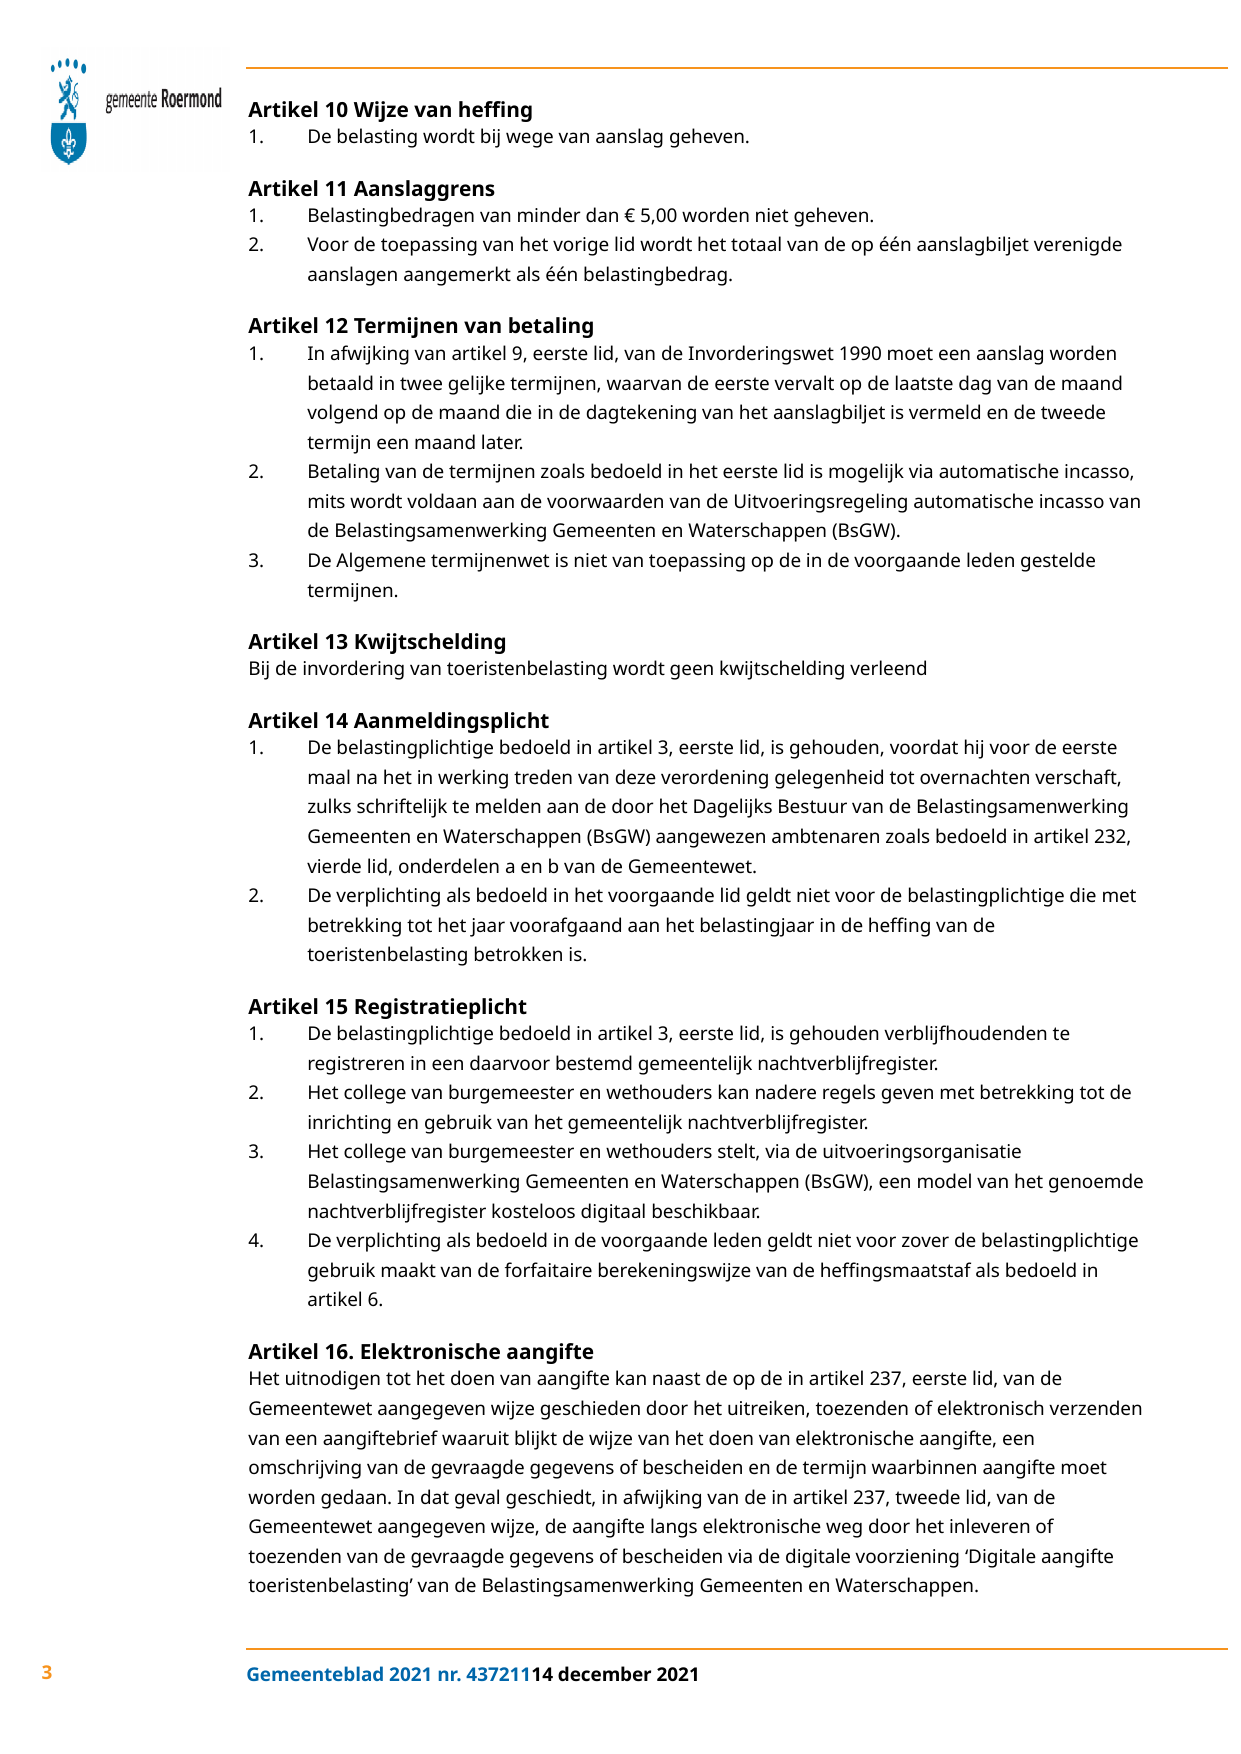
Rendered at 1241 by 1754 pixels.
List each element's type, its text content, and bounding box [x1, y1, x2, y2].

list De verplichting als bedoeld in het voorgaande lid geldt niet voor de belastingplichtige die met betrekking tot het jaar voorafgaand aan het belastingjaar in de heffing van de toeristenbelasting betrokken is. [248, 882, 1152, 967]
list De belastingplichtige bedoeld in artikel 3, eerste lid, is gehouden verblijfhoudenden te registreren in een daarvoor bestemd gemeentelijk nachtverblijfregister. [248, 1020, 1152, 1076]
text Artikel 15 Registratieplicht [248, 992, 1152, 1020]
list Voor de toepassing van het vorige lid wordt het totaal van de op één aanslagbiljet verenigde aanslagen aangemerkt als één belastingbedrag. [248, 232, 1152, 287]
text Artikel 10 Wijze van heffing [248, 95, 1152, 123]
text Artikel 14 Aanmeldingsplicht [248, 706, 1152, 734]
text Artikel 11 Aanslaggrens [248, 174, 1152, 202]
list Het college van burgemeester en wethouders kan nadere regels geven met betrekking tot de inrichting en gebruik van het gemeentelijk nachtverblijfregister. [248, 1079, 1152, 1135]
text Artikel 13 Kwijtschelding [248, 627, 1152, 656]
text Het uitnodigen tot het doen van aangifte kan naast de op de in artikel 237, eerste lid, van de Gemeentewet aangegeven wijze geschieden door het uitreiken, toezenden of elektronisch verzenden van een aangiftebrief waaruit blijkt de wijze van het doen van elektronische aangifte, een omschrijving van de gevraagde gegevens of bescheiden en de termijn waarbinnen aangifte moet worden gedaan. In dat geval geschiedt, in afwijking van de in artikel 237, tweede lid, van de Gemeentewet aangegeven wijze, de aangifte langs elektronische weg door het inleveren of toezenden van de gevraagde gegevens of bescheiden via de digitale voorziening ‘Digitale aangifte toeristenbelasting’ van de Belastingsamenwerking Gemeenten en Waterschappen. [248, 1366, 1152, 1598]
list De Algemene termijnenwet is niet van toepassing op de in de voorgaande leden gestelde termijnen. [248, 547, 1152, 602]
text Bij de invordering van toeristenbelasting wordt geen kwijtschelding verleend [248, 656, 1152, 681]
text Artikel 16. Elektronische aangifte [248, 1337, 1152, 1366]
list De belasting wordt bij wege van aanslag geheven. [248, 123, 1152, 149]
list Belastingbedragen van minder dan € 5,00 worden niet geheven. [248, 202, 1152, 228]
list De verplichting als bedoeld in de voorgaande leden geldt niet voor zover de belastingplichtige gebruik maakt van de forfaitaire berekeningswijze van de heffingsmaatstaf als bedoeld in artikel 6. [248, 1227, 1152, 1312]
list In afwijking van artikel 9, eerste lid, van de Invorderingswet 1990 moet een aanslag worden betaald in twee gelijke termijnen, waarvan de eerste vervalt op de laatste dag van de maand volgend op de maand die in de dagtekening van het aanslagbiljet is vermeld en de tweede termijn een maand later. [248, 340, 1152, 454]
list Het college van burgemeester en wethouders stelt, via de uitvoeringsorganisatie Belastingsamenwerking Gemeenten en Waterschappen (BsGW), een model van het genoemde nachtverblijfregister kosteloos digitaal beschikbaar. [248, 1139, 1152, 1224]
list Betaling van de termijnen zoals bedoeld in het eerste lid is mogelijk via automatische incasso, mits wordt voldaan aan de voorwaarden van de Uitvoeringsregeling automatische incasso van de Belastingsamenwerking Gemeenten en Waterschappen (BsGW). [248, 458, 1152, 543]
text Artikel 12 Termijnen van betaling [248, 312, 1152, 340]
list De belastingplichtige bedoeld in artikel 3, eerste lid, is gehouden, voordat hij voor de eerste maal na het in werking treden van deze verordening gelegenheid tot overnachten verschaft, zulks schriftelijk te melden aan de door het Dagelijks Bestuur van de Belastingsamenwerking Gemeenten en Waterschappen (BsGW) aangewezen ambtenaren zoals bedoeld in artikel 232, vierde lid, onderdelen a en b van de Gemeentewet. [248, 734, 1152, 878]
picture [41, 47, 231, 172]
